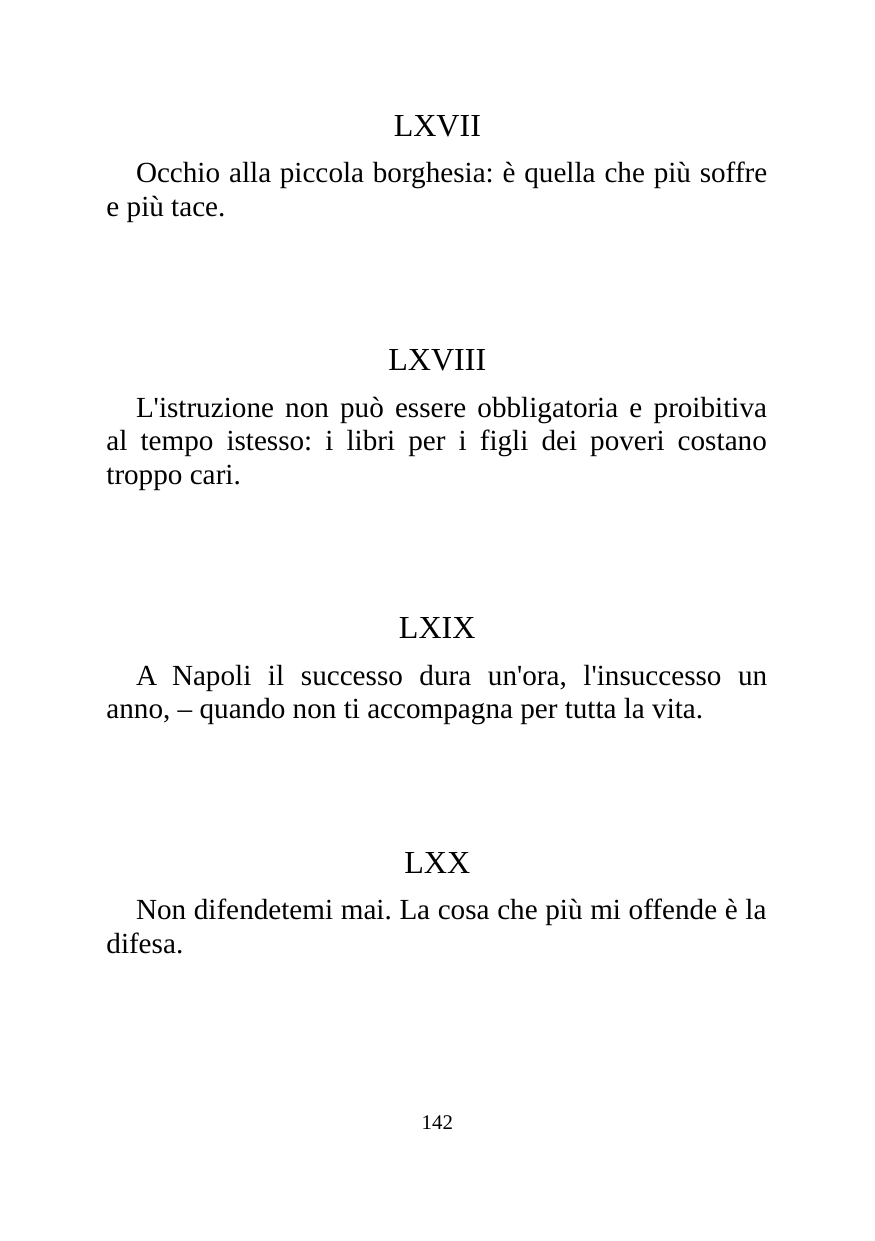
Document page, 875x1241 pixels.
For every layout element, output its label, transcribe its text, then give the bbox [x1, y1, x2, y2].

text Non difendetemi mai. La cosa che più mi offende è la difesa. [106, 892, 768, 959]
text Occhio alla piccola borghesia: è quella che più soffre e più tace. [106, 156, 768, 223]
subtitle LXX [106, 843, 768, 880]
subtitle LXIX [106, 609, 768, 646]
subtitle LXVII [106, 106, 768, 143]
subtitle LXVIII [106, 341, 768, 378]
text A Napoli il successo dura un'ora, l'insuccesso un anno, – quando non ti accompagna per tutta la vita. [106, 658, 768, 725]
text L'istruzione non può essere obbligatoria e proibitiva al tempo istesso: i libri per i figli dei poveri costano troppo cari. [106, 390, 768, 491]
